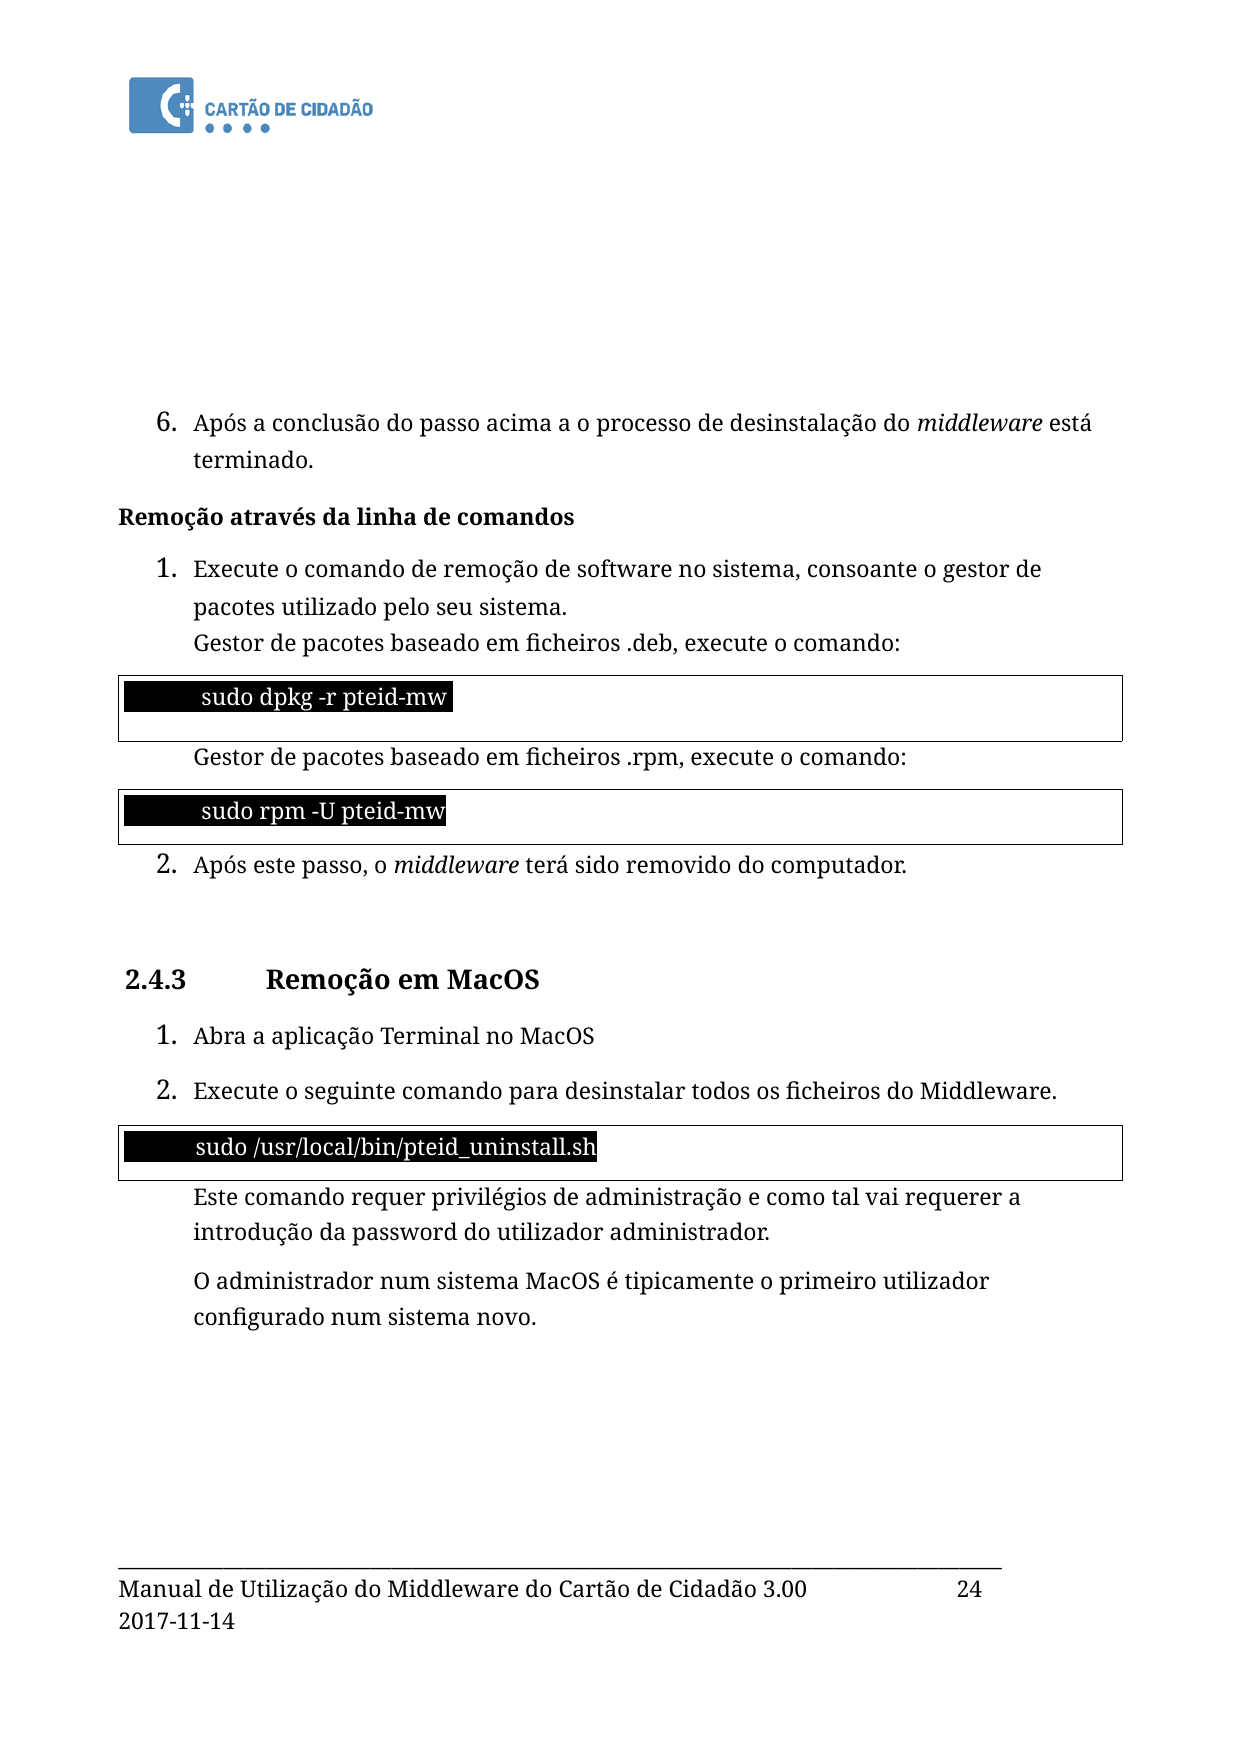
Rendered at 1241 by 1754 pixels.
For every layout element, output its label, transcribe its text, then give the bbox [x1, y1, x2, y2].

list O administrador num sistema MacOS é tipicamente o primeiro utilizador configurado num sistema novo. [156, 1265, 1122, 1332]
list Execute o seguinte comando para desinstalar todos os ficheiros do Middleware. [156, 1070, 1122, 1107]
list Abra a aplicação Terminal no MacOS [156, 1015, 1122, 1052]
table_header sudo dpkg -r pteid-mw [119, 676, 1122, 741]
list Este comando requer privilégios de administração e como tal vai requerer a introdução da password do utilizador administrador. [156, 1181, 1122, 1248]
table_header sudo rpm -U pteid-mw [119, 790, 1122, 844]
list Após este passo, o middleware terá sido removido do computador. [156, 845, 1122, 881]
picture [126, 71, 419, 141]
list Gestor de pacotes baseado em ficheiros .rpm, execute o comando: [156, 742, 1122, 772]
list Após a conclusão do passo acima a o processo de desinstalação do middleware está terminado. [156, 402, 1122, 475]
table_header sudo /usr/local/bin/pteid_uninstall.sh [119, 1126, 1122, 1180]
text Remoção através da linha de comandos [118, 501, 1122, 532]
list Execute o comando de remoção de software no sistema, consoante o gestor de pacotes utilizado pelo seu sistema. Gestor de pacotes baseado em ficheiros .deb, execute o comando: [156, 549, 1122, 658]
subtitle Remoção em MacOS [118, 960, 1122, 997]
